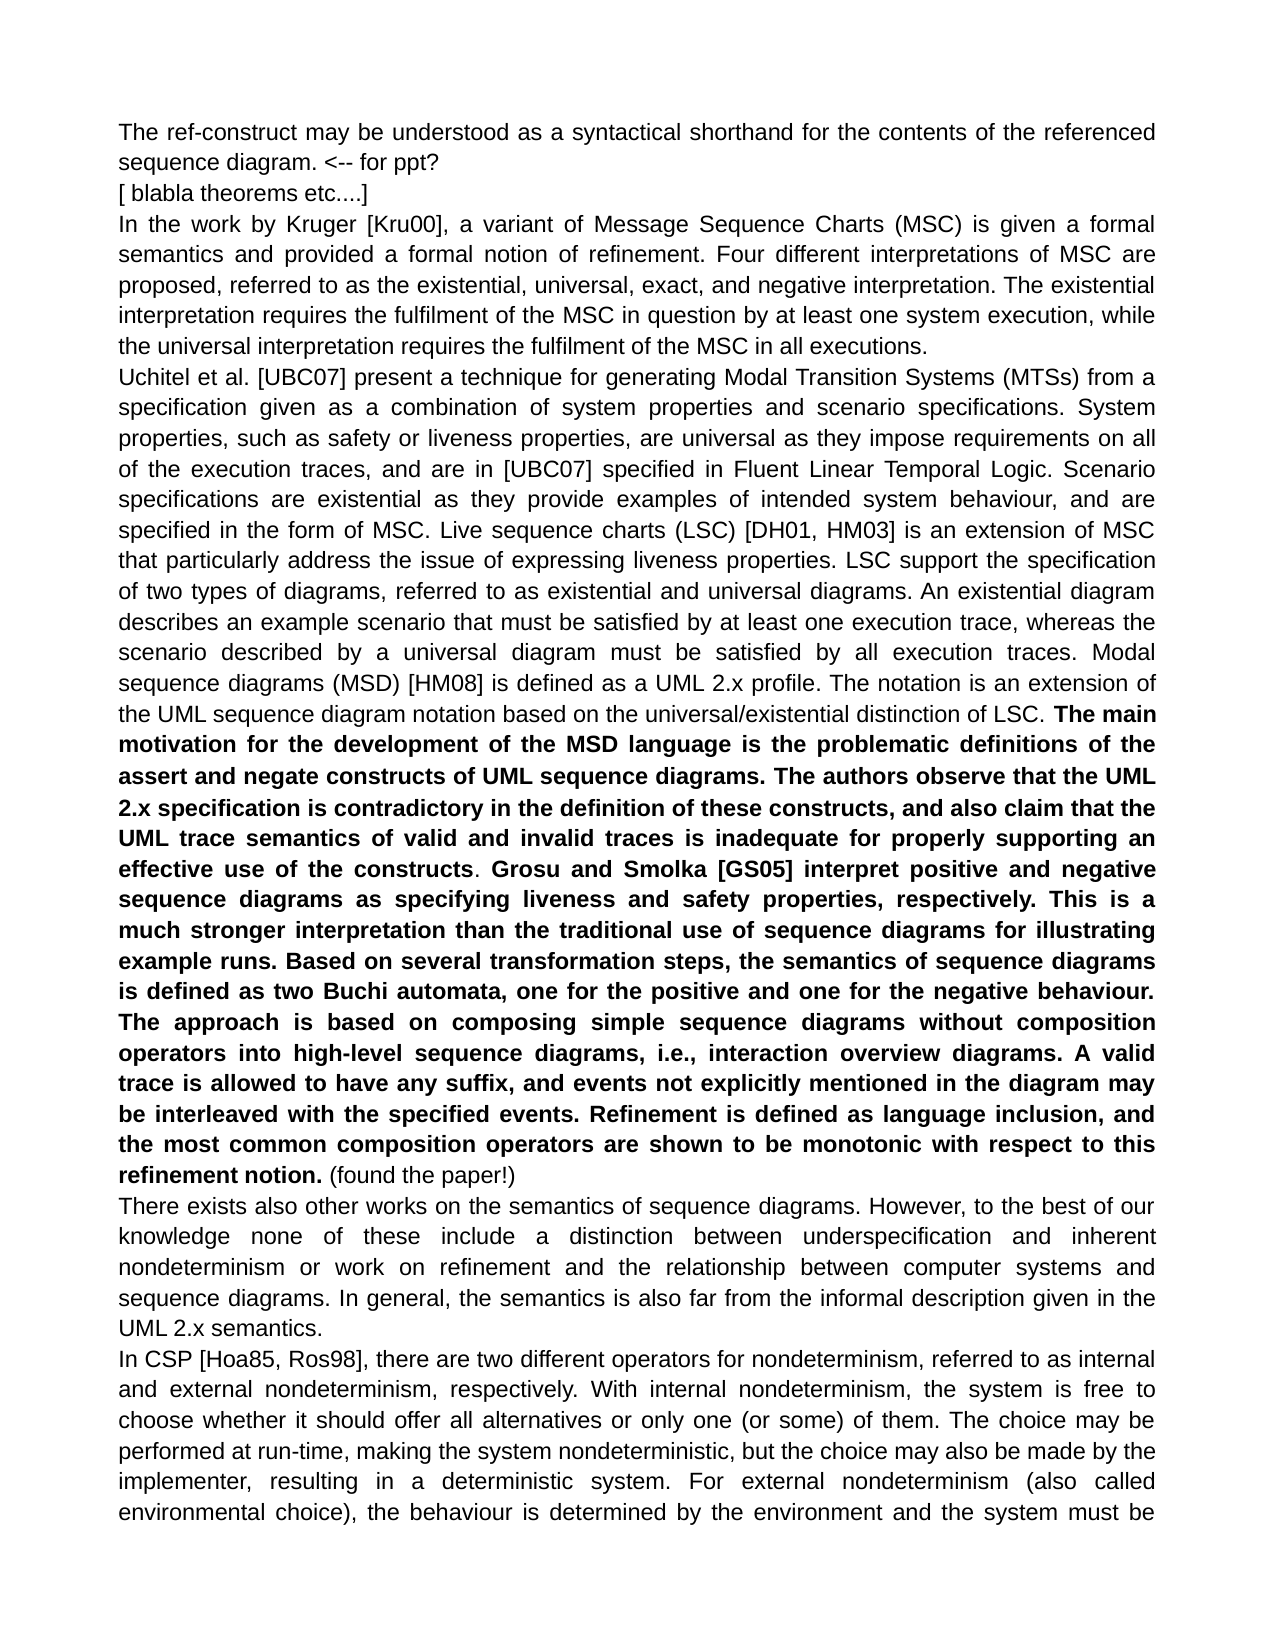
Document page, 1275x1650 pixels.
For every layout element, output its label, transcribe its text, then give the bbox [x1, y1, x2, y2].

text Uchitel et al. [UBC07] present a technique for generating Modal Transition Systems (MTSs) from a specification given as a combination of system properties and scenario specifications. System properties, such as safety or liveness properties, are universal as they impose requirements on all of the execution traces, and are in [UBC07] specified in Fluent Linear Temporal Logic. Scenario specifications are existential as they provide examples of intended system behaviour, and are specified in the form of MSC. Live sequence charts (LSC) [DH01, HM03] is an extension of MSC that particularly address the issue of expressing liveness properties. LSC support the specification of two types of diagrams, referred to as existential and universal diagrams. An existential diagram describes an example scenario that must be satisfied by at least one execution trace, whereas the scenario described by a universal diagram must be satisfied by all execution traces. Modal sequence diagrams (MSD) [HM08] is defined as a UML 2.x profile. The notation is an extension of the UML sequence diagram notation based on the universal/existential distinction of LSC. The main motivation for the development of the MSD language is the problematic definitions of the assert and negate constructs of UML sequence diagrams. The authors observe that the UML 2.x specification is contradictory in the definition of these constructs, and also claim that the UML trace semantics of valid and invalid traces is inadequate for properly supporting an effective use of the constructs. Grosu and Smolka [GS05] interpret positive and negative sequence diagrams as specifying liveness and safety properties, respectively. This is a much stronger interpretation than the traditional use of sequence diagrams for illustrating example runs. Based on several transformation steps, the semantics of sequence diagrams is defined as two Buchi automata, one for the positive and one for the negative behaviour. The approach is based on composing simple sequence diagrams without composition operators into high-level sequence diagrams, i.e., interaction overview diagrams. A valid trace is allowed to have any suffix, and events not explicitly mentioned in the diagram may be interleaved with the specified events. Refinement is defined as language inclusion, and the most common composition operators are shown to be monotonic with respect to this refinement notion. (found the paper!) [118, 363, 1157, 1188]
text In the work by Kruger [Kru00], a variant of Message Sequence Charts (MSC) is given a formal semantics and provided a formal notion of refinement. Four different interpretations of MSC are proposed, referred to as the existential, universal, exact, and negative interpretation. The existential interpretation requires the fulfilment of the MSC in question by at least one system execution, while the universal interpretation requires the fulfilment of the MSC in all executions. [118, 210, 1157, 359]
text The ref-construct may be understood as a syntactical shorthand for the contents of the referenced sequence diagram. <-- for ppt? [118, 118, 1157, 176]
text In CSP [Hoa85, Ros98], there are two different operators for nondeterminism, referred to as internal and external nondeterminism, respectively. With internal nondeterminism, the system is free to choose whether it should offer all alternatives or only one (or some) of them. The choice may be performed at run-time, making the system nondeterministic, but the choice may also be made by the implementer, resulting in a deterministic system. For external nondeterminism (also called environmental choice), the behaviour is determined by the environment and the system must be [118, 1345, 1157, 1525]
text [ blabla theorems etc....] [118, 179, 1157, 206]
text There exists also other works on the semantics of sequence diagrams. However, to the best of our knowledge none of these include a distinction between underspecification and inherent nondeterminism or work on refinement and the relationship between computer systems and sequence diagrams. In general, the semantics is also far from the informal description given in the UML 2.x semantics. [118, 1192, 1157, 1341]
